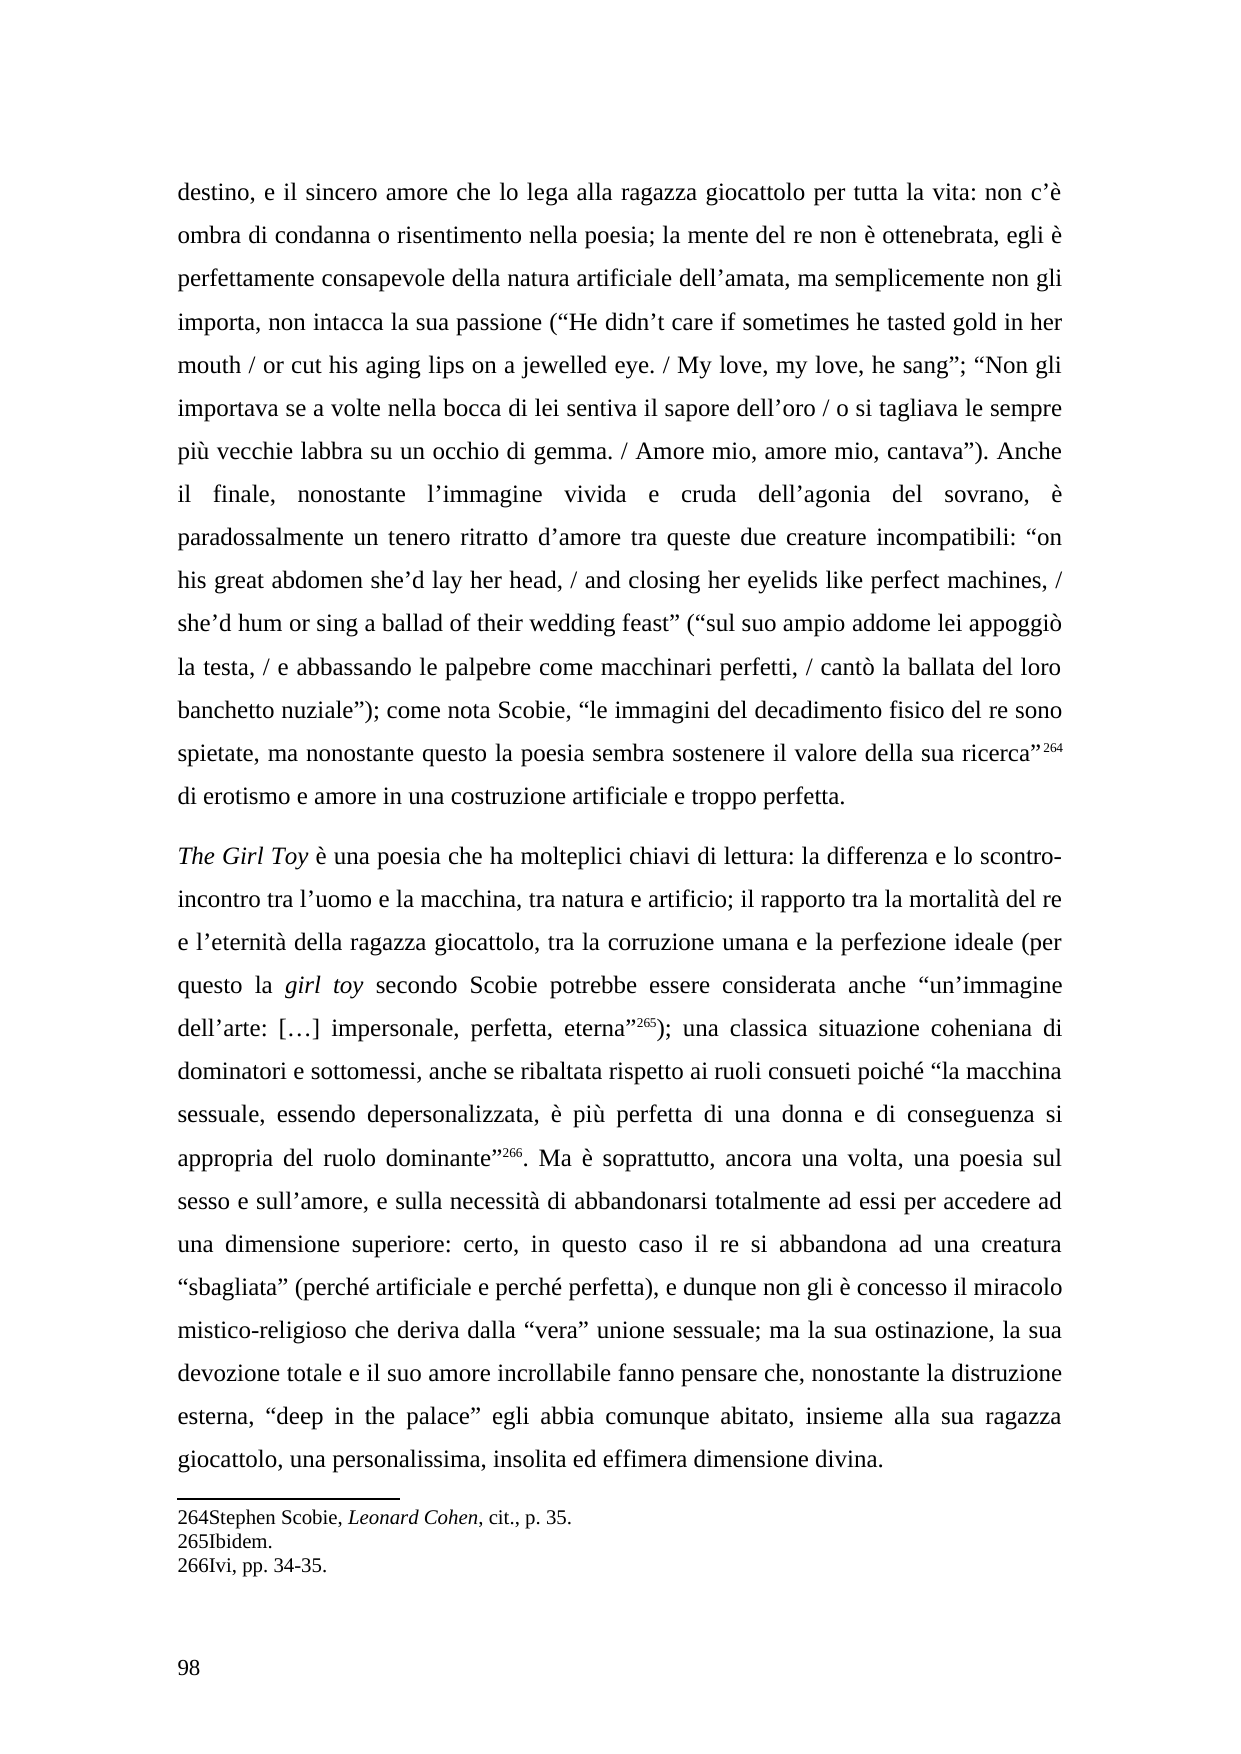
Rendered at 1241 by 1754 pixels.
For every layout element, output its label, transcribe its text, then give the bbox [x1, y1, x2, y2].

text Ibidem. [177, 1529, 1063, 1553]
text Ivi, pp. 34-35. [177, 1553, 1063, 1577]
text The Girl Toy è una poesia che ha molteplici chiavi di lettura: la differenza e lo scontro-incontro tra l’uomo e la macchina, tra natura e artificio; il rapporto tra la mortalità del re e l’eternità della ragazza giocattolo, tra la corruzione umana e la perfezione ideale (per questo la girl toy secondo Scobie potrebbe essere considerata anche “un’immagine dell’arte: […] impersonale, perfetta, eterna”); una classica situazione coheniana di dominatori e sottomessi, anche se ribaltata rispetto ai ruoli consueti poiché “la macchina sessuale, essendo depersonalizzata, è più perfetta di una donna e di conseguenza si appropria del ruolo dominante”. Ma è soprattutto, ancora una volta, una poesia sul sesso e sull’amore, e sulla necessità di abbandonarsi totalmente ad essi per accedere ad una dimensione superiore: certo, in questo caso il re si abbandona ad una creatura “sbagliata” (perché artificiale e perché perfetta), e dunque non gli è concesso il miracolo mistico-religioso che deriva dalla “vera” unione sessuale; ma la sua ostinazione, la sua devozione totale e il suo amore incrollabile fanno pensare che, nonostante la distruzione esterna, “deep in the palace” egli abbia comunque abitato, insieme alla sua ragazza giocattolo, una personalissima, insolita ed effimera dimensione divina. [177, 841, 1063, 1473]
text destino, e il sincero amore che lo lega alla ragazza giocattolo per tutta la vita: non c’è ombra di condanna o risentimento nella poesia; la mente del re non è ottenebrata, egli è perfettamente consapevole della natura artificiale dell’amata, ma semplicemente non gli importa, non intacca la sua passione (“He didn’t care if sometimes he tasted gold in her mouth / or cut his aging lips on a jewelled eye. / My love, my love, he sang”; “Non gli importava se a volte nella bocca di lei sentiva il sapore dell’oro / o si tagliava le sempre più vecchie labbra su un occhio di gemma. / Amore mio, amore mio, cantava”). Anche il finale, nonostante l’immagine vivida e cruda dell’agonia del sovrano, è paradossalmente un tenero ritratto d’amore tra queste due creature incompatibili: “on his great abdomen she’d lay her head, / and closing her eyelids like perfect machines, / she’d hum or sing a ballad of their wedding feast” (“sul suo ampio addome lei appoggiò la testa, / e abbassando le palpebre come macchinari perfetti, / cantò la ballata del loro banchetto nuziale”); come nota Scobie, “le immagini del decadimento fisico del re sono spietate, ma nonostante questo la poesia sembra sostenere il valore della sua ricerca” di erotismo e amore in una costruzione artificiale e troppo perfetta. [177, 177, 1063, 810]
text Stephen Scobie, Leonard Cohen, cit., p. 35. [177, 1504, 1063, 1529]
